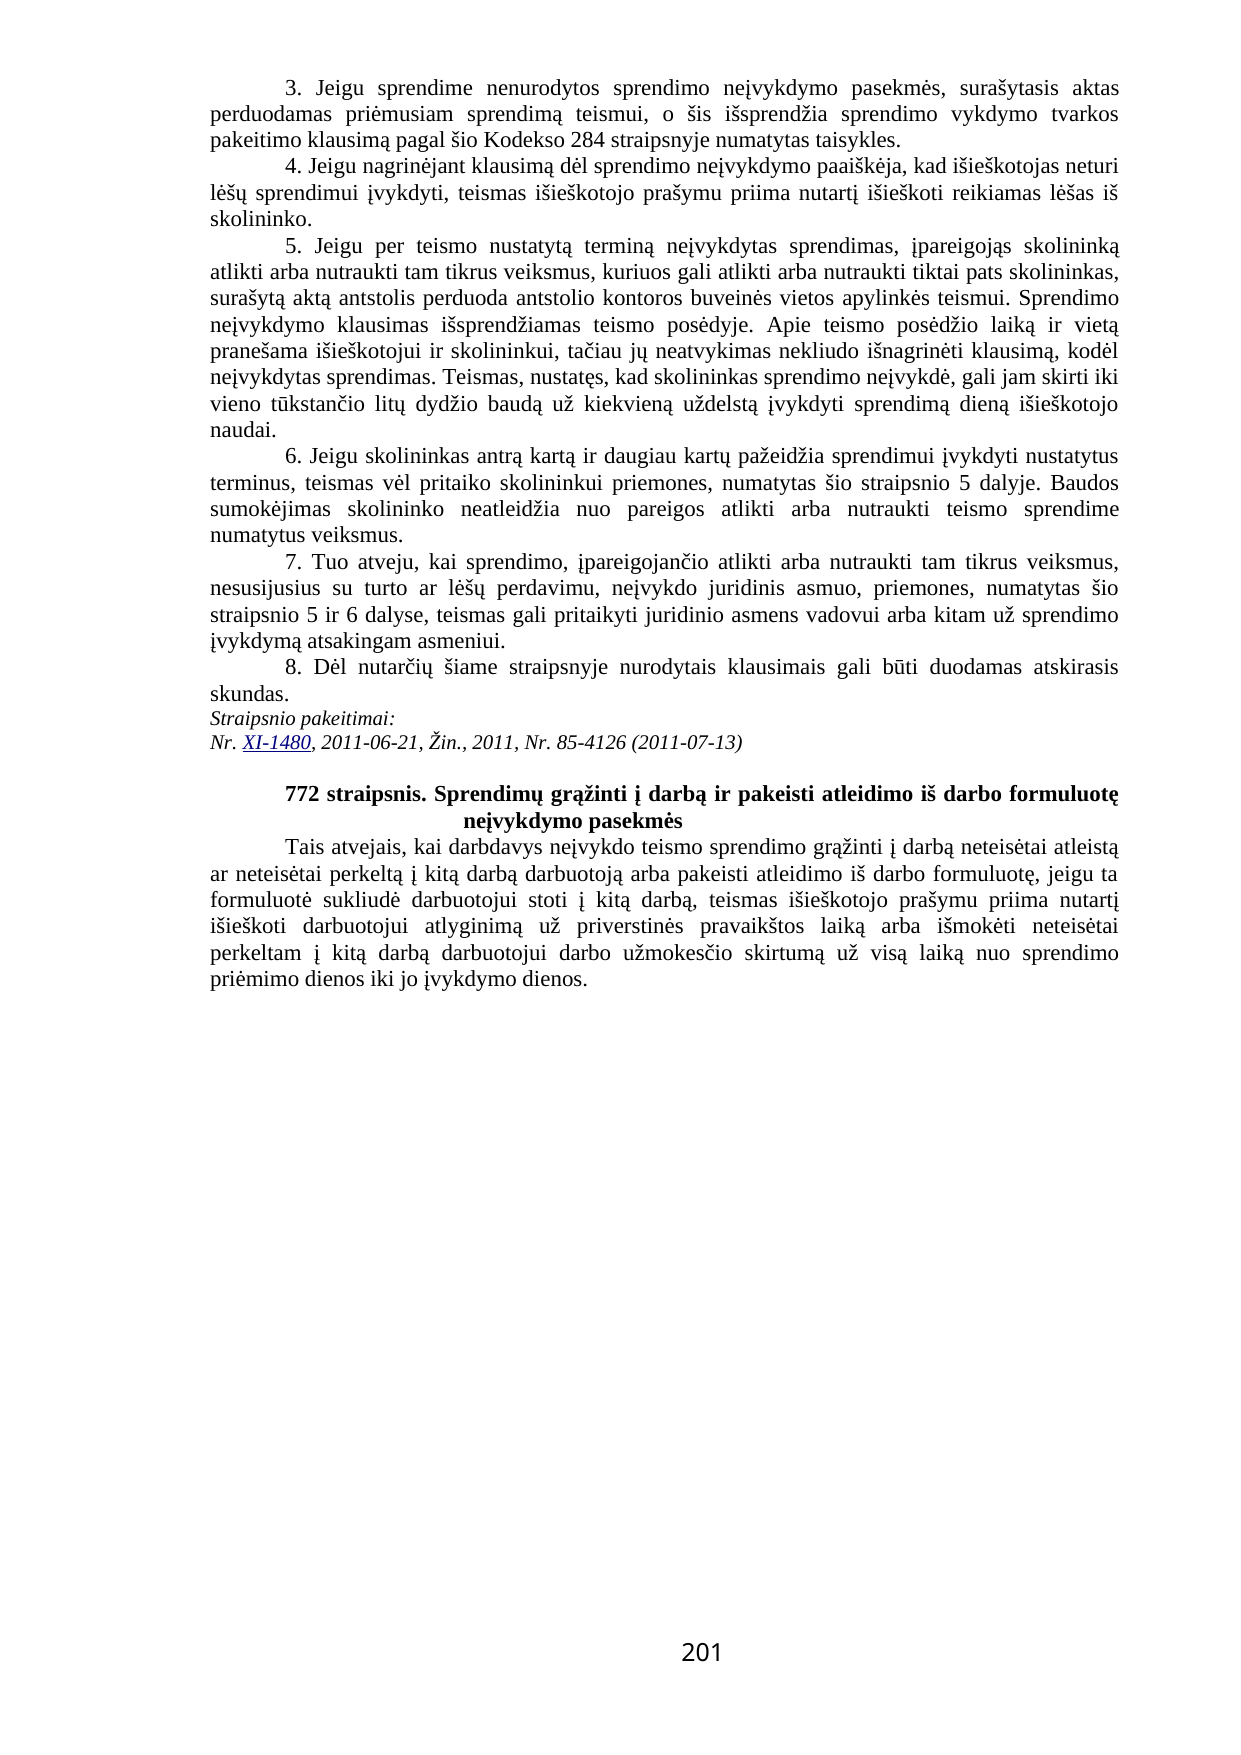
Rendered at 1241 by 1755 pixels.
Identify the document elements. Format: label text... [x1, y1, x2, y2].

text 7. Tuo atveju, kai sprendimo, įpareigojančio atlikti arba nutraukti tam tikrus veiksmus, nesusijusius su turto ar lėšų perdavimu, neįvykdo juridinis asmuo, priemones, numatytas šio straipsnio 5 ir 6 dalyse, teismas gali pritaikyti juridinio asmens vadovui arba kitam už sprendimo įvykdymą atsakingam asmeniui. [210, 548, 1120, 653]
text 3. Jeigu sprendime nenurodytos sprendimo neįvykdymo pasekmės, surašytasis aktas perduodamas priėmusiam sprendimą teismui, o šis išsprendžia sprendimo vykdymo tvarkos pakeitimo klausimą pagal šio Kodekso 284 straipsnyje numatytas taisykles. [210, 73, 1120, 153]
text 4. Jeigu nagrinėjant klausimą dėl sprendimo neįvykdymo paaiškėja, kad išieškotojas neturi lėšų sprendimui įvykdyti, teismas išieškotojo prašymu priima nutartį išieškoti reikiamas lėšas iš skolininko. [210, 153, 1120, 232]
text Straipsnio pakeitimai: [210, 706, 1120, 730]
text Nr. XI-1480, 2011-06-21, Žin., 2011, Nr. 85-4126 (2011-07-13) [210, 730, 1120, 754]
text 6. Jeigu skolininkas antrą kartą ir daugiau kartų pažeidžia sprendimui įvykdyti nustatytus terminus, teismas vėl pritaiko skolininkui priemones, numatytas šio straipsnio 5 dalyje. Baudos sumokėjimas skolininko neatleidžia nuo pareigos atlikti arba nutraukti teismo sprendime numatytus veiksmus. [210, 442, 1120, 548]
text 772 straipsnis. Sprendimų grąžinti į darbą ir pakeisti atleidimo iš darbo formuluotę neįvykdymo pasekmės [285, 781, 1120, 833]
text 5. Jeigu per teismo nustatytą terminą neįvykdytas sprendimas, įpareigojąs skolininką atlikti arba nutraukti tam tikrus veiksmus, kuriuos gali atlikti arba nutraukti tiktai pats skolininkas, surašytą aktą antstolis perduoda antstolio kontoros buveinės vietos apylinkės teismui. Sprendimo neįvykdymo klausimas išsprendžiamas teismo posėdyje. Apie teismo posėdžio laiką ir vietą pranešama išieškotojui ir skolininkui, tačiau jų neatvykimas nekliudo išnagrinėti klausimą, kodėl neįvykdytas sprendimas. Teismas, nustatęs, kad skolininkas sprendimo neįvykdė, gali jam skirti iki vieno tūkstančio litų dydžio baudą už kiekvieną uždelstą įvykdyti sprendimą dieną išieškotojo naudai. [210, 232, 1120, 442]
text 8. Dėl nutarčių šiame straipsnyje nurodytais klausimais gali būti duodamas atskirasis skundas. [210, 653, 1120, 706]
text Tais atvejais, kai darbdavys neįvykdo teismo sprendimo grąžinti į darbą neteisėtai atleistą ar neteisėtai perkeltą į kitą darbą darbuotoją arba pakeisti atleidimo iš darbo formuluotę, jeigu ta formuluotė sukliudė darbuotojui stoti į kitą darbą, teismas išieškotojo prašymu priima nutartį išieškoti darbuotojui atlyginimą už priverstinės pravaikštos laiką arba išmokėti neteisėtai perkeltam į kitą darbą darbuotojui darbo užmokesčio skirtumą už visą laiką nuo sprendimo priėmimo dienos iki jo įvykdymo dienos. [210, 833, 1120, 991]
